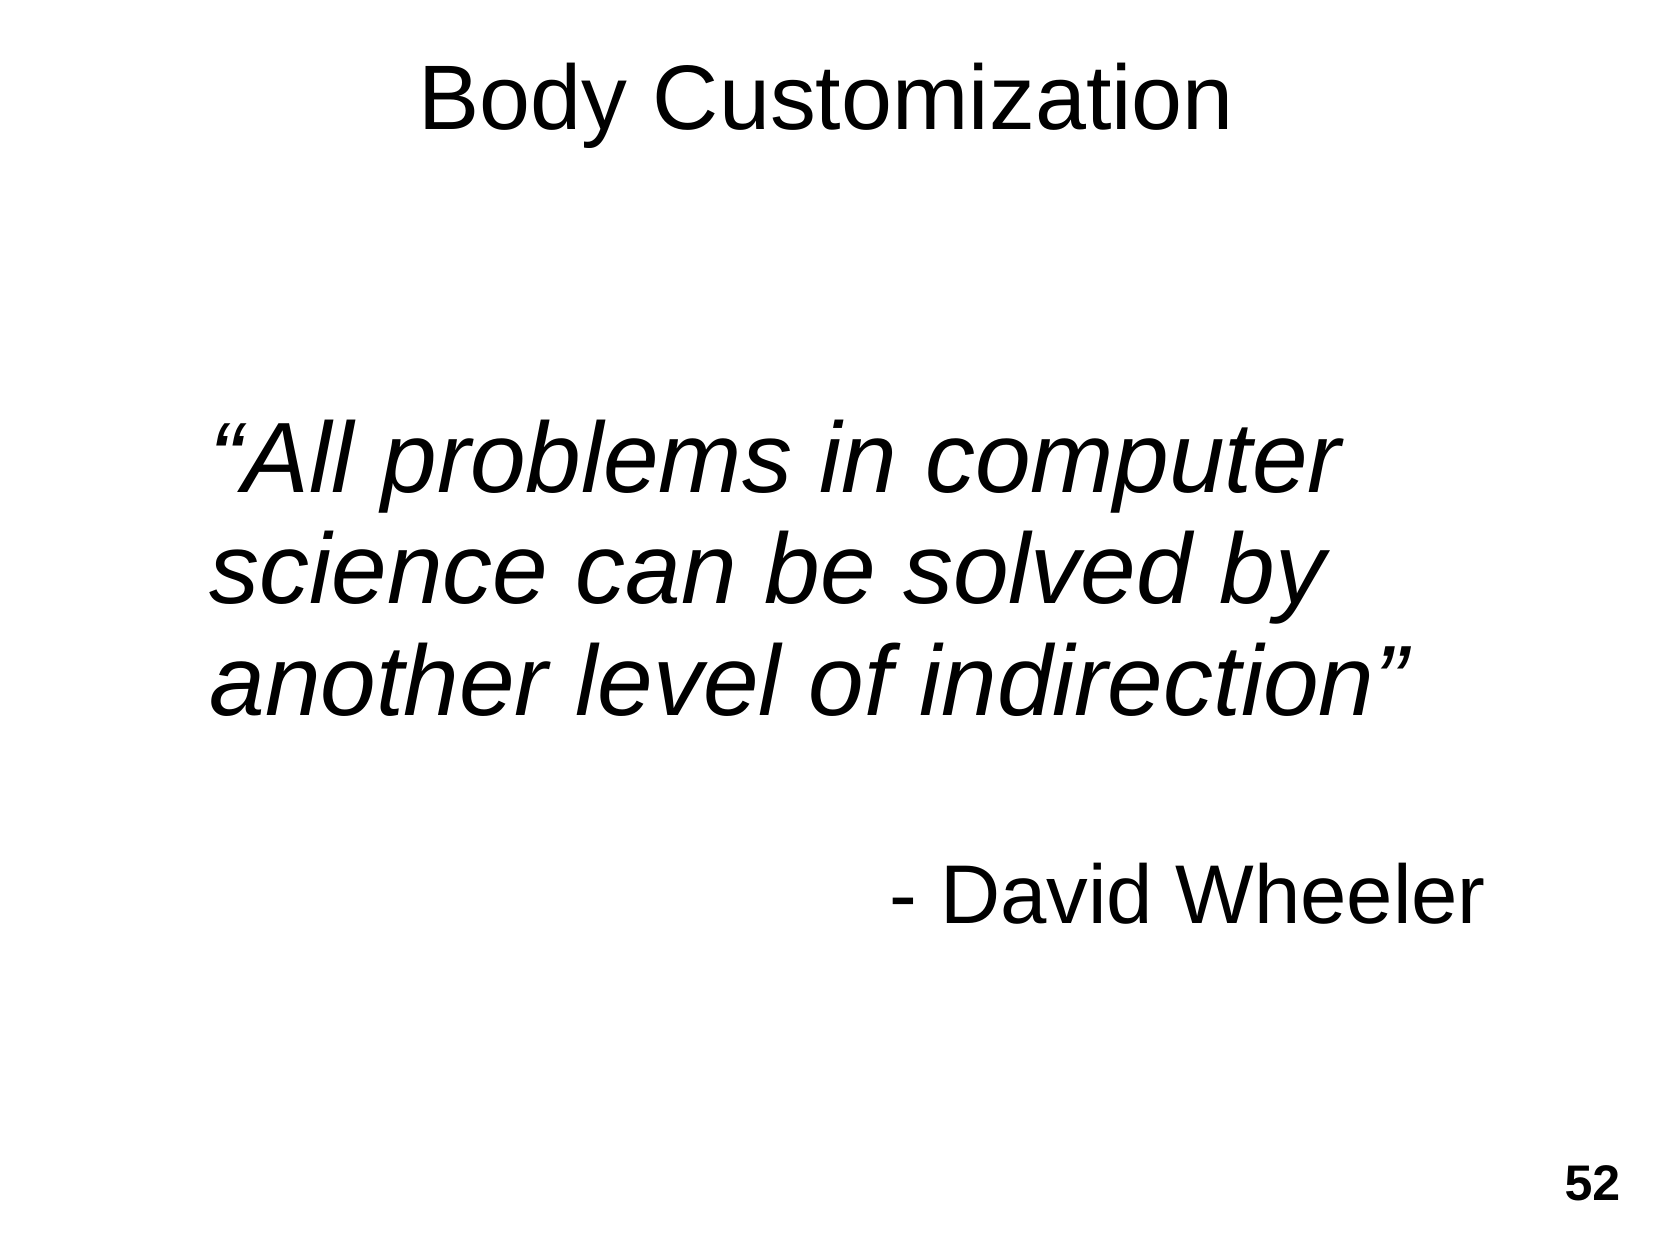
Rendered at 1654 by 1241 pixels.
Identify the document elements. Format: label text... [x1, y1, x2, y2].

text_box “All problems in computer science can be solved by another level of indirection” - David Wheeler [194, 394, 1501, 1159]
title Body Customization [82, 15, 1571, 181]
